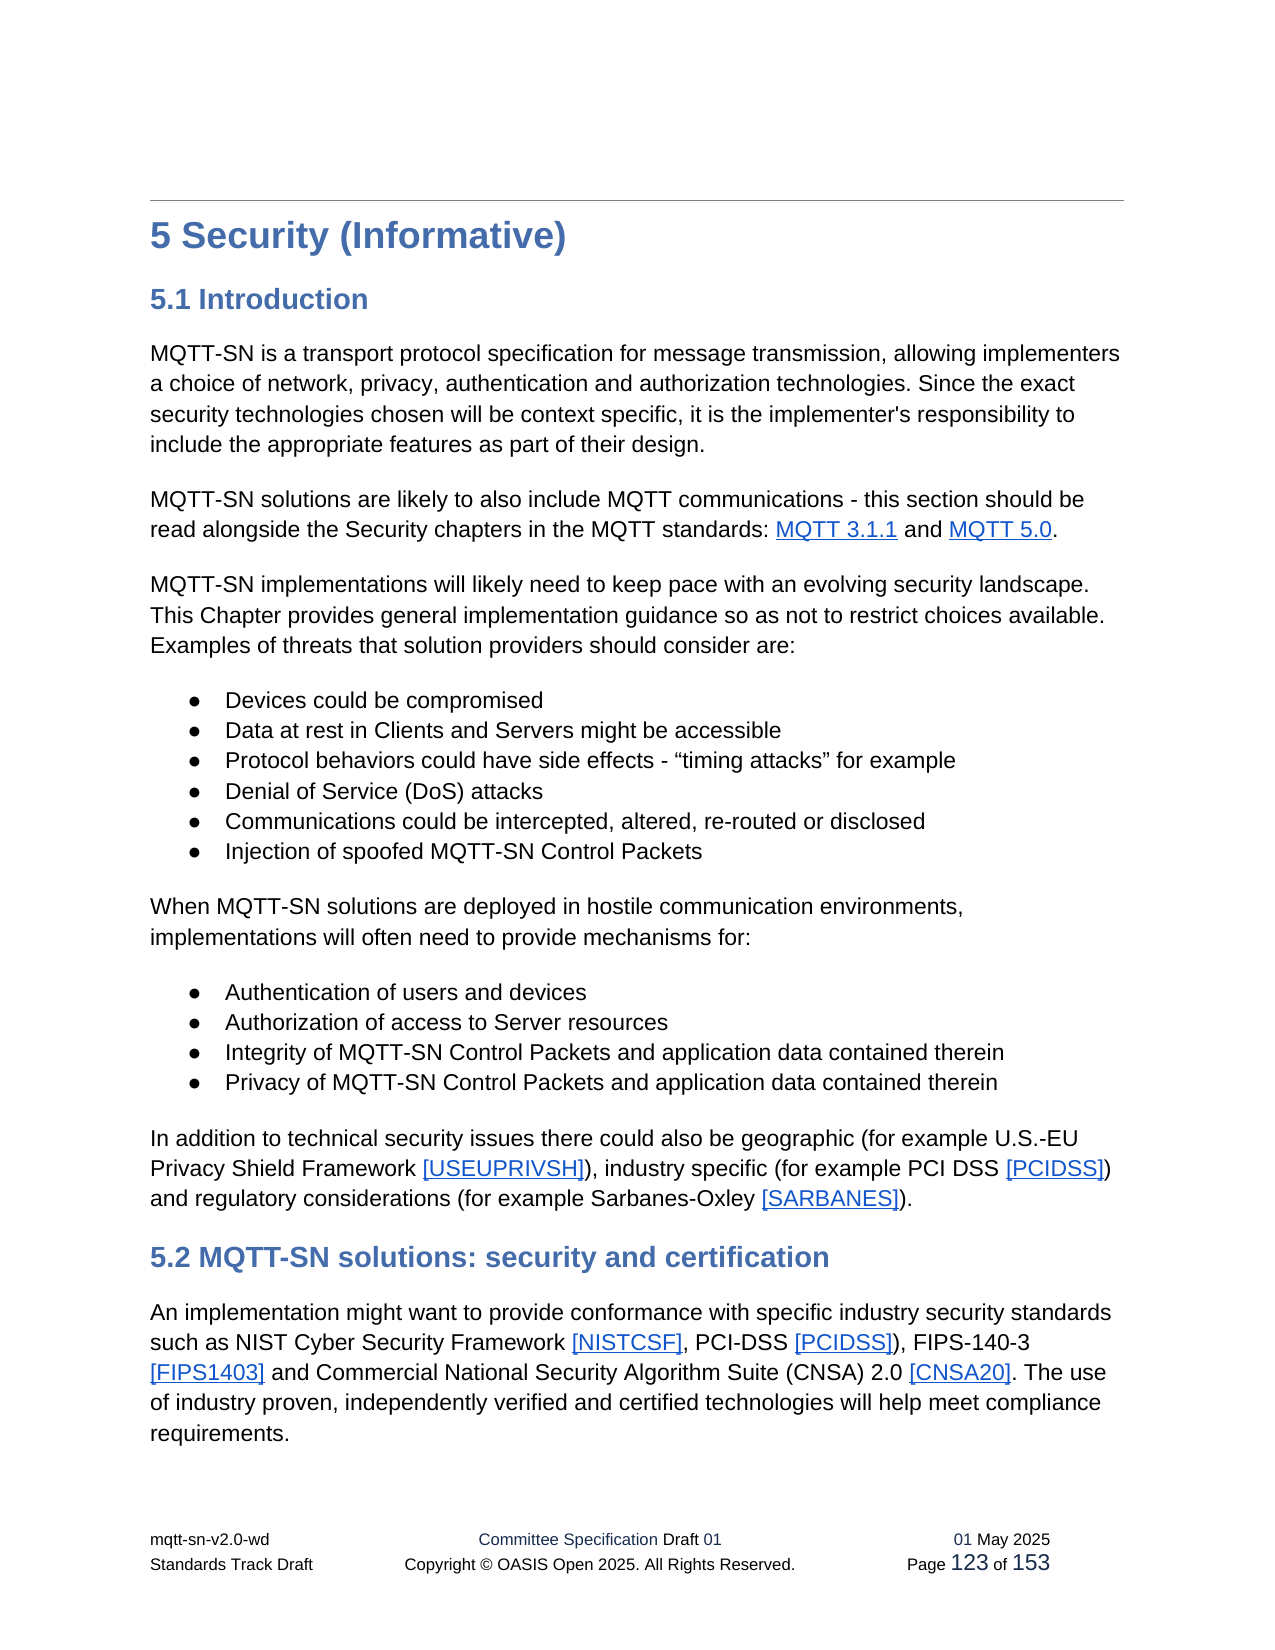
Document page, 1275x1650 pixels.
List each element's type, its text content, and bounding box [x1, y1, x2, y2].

list Authorization of access to Server resources [187, 1009, 1125, 1035]
text MQTT-SN implementations will likely need to keep pace with an evolving security landscape. This Chapter provides general implementation guidance so as not to restrict choices available. Examples of threats that solution providers should consider are: [150, 571, 1125, 658]
subtitle 5.2 MQTT-SN solutions: security and certification [150, 1240, 1124, 1274]
subtitle 5.1 Introduction [150, 282, 1124, 315]
list Devices could be compromised [187, 687, 1125, 713]
list Injection of spoofed MQTT-SN Control Packets [187, 838, 1125, 864]
text An implementation might want to provide conformance with specific industry security standards such as NIST Cyber Security Framework [NISTCSF], PCI-DSS [PCIDSS]), FIPS-140-3 [FIPS1403] and Commercial National Security Algorithm Suite (CNSA) 2.0 [CNSA20]. The use of industry proven, independently verified and certified technologies will help meet compliance requirements. [150, 1299, 1125, 1446]
text When MQTT-SN solutions are deployed in hostile communication environments, implementations will often need to provide mechanisms for: [150, 893, 1125, 950]
text In addition to technical security issues there could also be geographic (for example U.S.-EU Privacy Shield Framework [USEUPRIVSH]), industry specific (for example PCI DSS [PCIDSS]) and regulatory considerations (for example Sarbanes-Oxley [SARBANES]). [150, 1124, 1125, 1211]
list Denial of Service (DoS) attacks [187, 778, 1125, 804]
list Data at rest in Clients and Servers might be accessible [187, 717, 1125, 744]
list Integrity of MQTT-SN Control Packets and application data contained therein [187, 1039, 1125, 1066]
subtitle 5 Security (Informative) [150, 201, 1124, 257]
list Privacy of MQTT-SN Control Packets and application data contained therein [187, 1069, 1125, 1096]
text MQTT-SN solutions are likely to also include MQTT communications - this section should be read alongside the Security chapters in the MQTT standards: MQTT 3.1.1 and MQTT 5.0. [150, 486, 1125, 543]
text MQTT-SN is a transport protocol specification for message transmission, allowing implementers a choice of network, privacy, authentication and authorization technologies. Since the exact security technologies chosen will be context specific, it is the implementer's responsibility to include the appropriate features as part of their design. [150, 340, 1125, 457]
list Authentication of users and devices [187, 979, 1125, 1005]
list Protocol behaviors could have side effects - “timing attacks” for example [187, 747, 1125, 774]
list Communications could be intercepted, altered, re-routed or disclosed [187, 808, 1125, 834]
